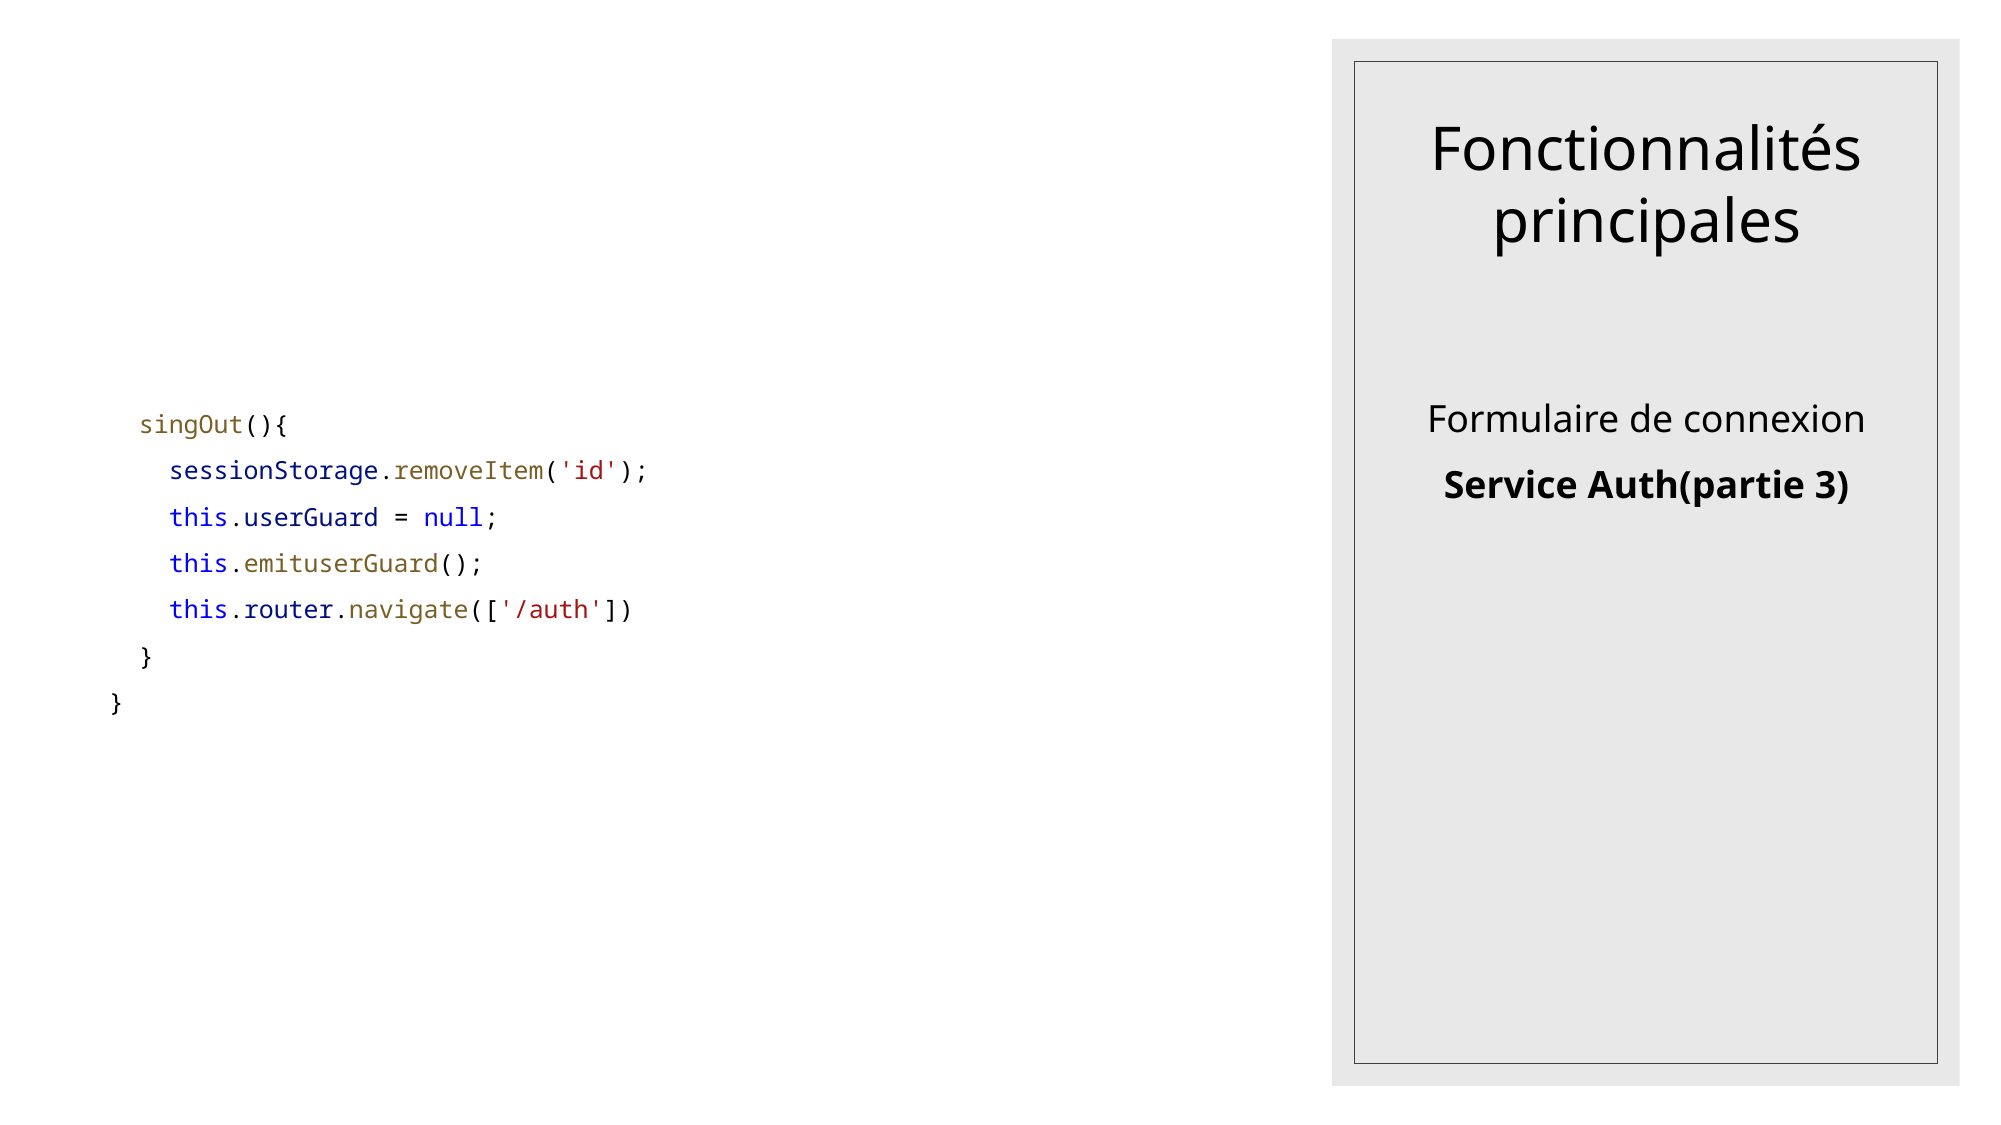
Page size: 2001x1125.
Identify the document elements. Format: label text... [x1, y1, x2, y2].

list Formulaire de connexion Service Auth(partie 3) [1387, 383, 1907, 976]
title Fonctionnalités principales [1387, 99, 1907, 263]
text_box singOut(){ sessionStorage.removeItem('id'); this.userGuard = null; this.emituserGuard(); this.router.navigate(['/auth']) } } [93, 401, 1224, 724]
